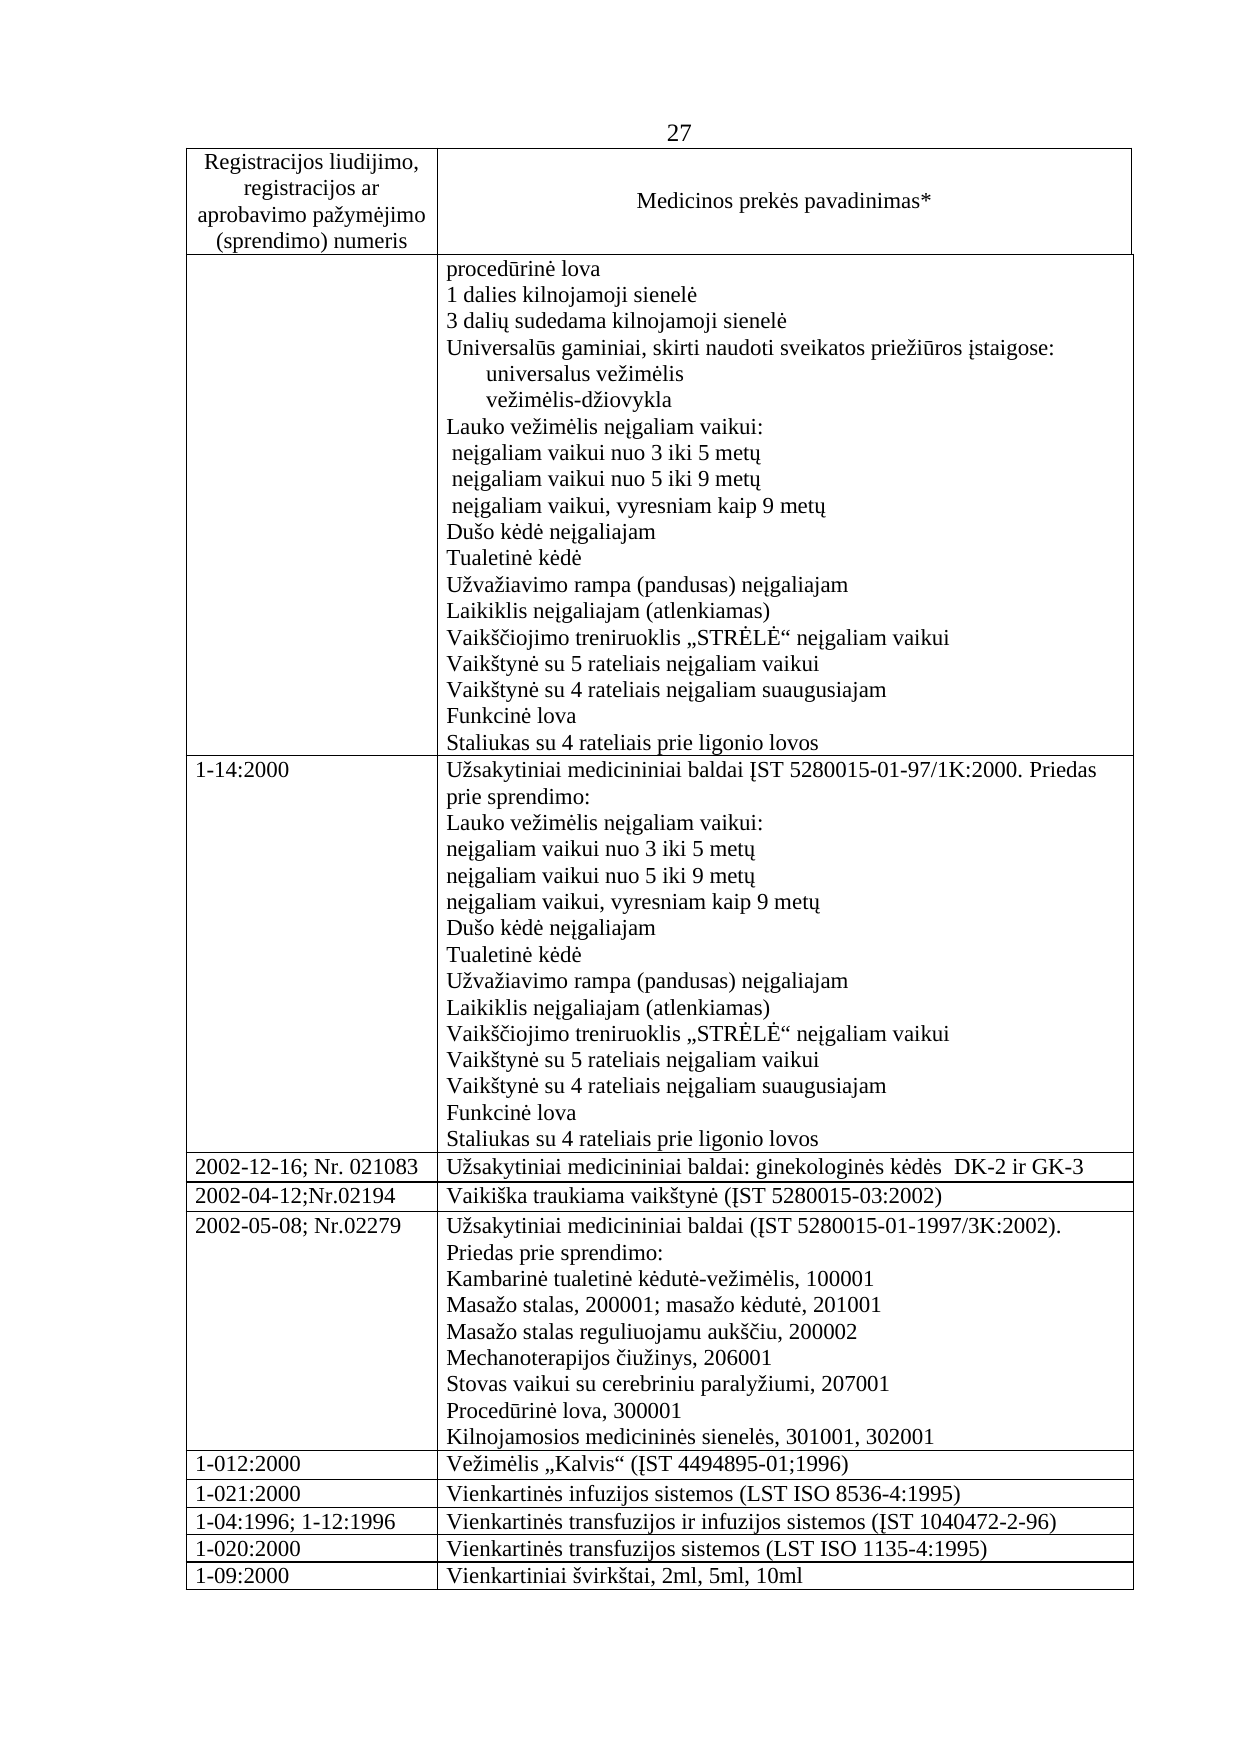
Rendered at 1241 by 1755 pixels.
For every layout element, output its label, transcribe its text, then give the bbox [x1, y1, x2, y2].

table_cell Vienkartiniai švirkštai, 2ml, 5ml, 10ml [438, 1563, 1133, 1589]
table_cell [177, 1181, 186, 1211]
table_cell 1-021:2000 [187, 1480, 437, 1507]
table_cell [177, 1534, 186, 1561]
table_cell [177, 1152, 186, 1181]
table_cell 1-012:2000 [187, 1451, 437, 1479]
table_cell Vienkartinės transfuzijos ir infuzijos sistemos (ĮST 1040472-2-96) [438, 1508, 1133, 1534]
table_cell Vaikiška traukiama vaikštynė (ĮST 5280015-03:2002) [438, 1183, 1133, 1211]
table_cell Užsakytiniai medicininiai baldai (ĮST 5280015-01-1997/3K:2002). Priedas prie sprendimo: Kambarinė tualetinė kėdutė-vežimėlis, 100001 Masažo stalas, 200001; masažo kėdutė, 201001 Masažo stalas reguliuojamu aukščiu, 200002 Mechanoterapijos čiužinys, 206001 Stovas vaikui su cerebriniu paralyžiumi, 207001 Procedūrinė lova, 300001 Kilnojamosios medicininės sienelės, 301001, 302001 [438, 1212, 1133, 1449]
table_header Registracijos liudijimo, registracijos ar aprobavimo pažymėjimo (sprendimo) numeris [187, 149, 437, 253]
table_cell [177, 1211, 186, 1449]
table_cell 2002-04-12;Nr.02194 [187, 1183, 437, 1211]
table_cell 1-020:2000 [187, 1535, 437, 1561]
table_cell 1-04:1996; 1-12:1996 [187, 1508, 437, 1534]
table_cell Užsakytiniai medicininiai baldai: ginekologinės kėdės DK-2 ir GK-3 [438, 1153, 1133, 1181]
table_cell [177, 1561, 186, 1589]
table_cell Vežimėlis „Kalvis“ (ĮST 4494895-01;1996) [438, 1451, 1133, 1479]
table_cell procedūrinė lova 1 dalies kilnojamoji sienelė 3 dalių sudedama kilnojamoji sienelė Universalūs gaminiai, skirti naudoti sveikatos priežiūros įstaigose: universalus vežimėlis vežimėlis-džiovykla Lauko vežimėlis neįgaliam vaikui: neįgaliam vaikui nuo 3 iki 5 metų neįgaliam vaikui nuo 5 iki 9 metų neįgaliam vaikui, vyresniam kaip 9 metų Dušo kėdė neįgaliajam Tualetinė kėdė Užvažiavimo rampa (pandusas) neįgaliajam Laikiklis neįgaliajam (atlenkiamas) Vaikščiojimo treniruoklis „STRĖLĖ“ neįgaliam vaikui Vaikštynė su 5 rateliais neįgaliam vaikui Vaikštynė su 4 rateliais neįgaliam suaugusiajam Funkcinė lova Staliukas su 4 rateliais prie ligonio lovos [438, 255, 1133, 755]
table_cell Vienkartinės infuzijos sistemos (LST ISO 8536-4:1995) [438, 1480, 1133, 1507]
table_header Medicinos prekės pavadinimas* [438, 149, 1131, 253]
table_cell [177, 1507, 186, 1534]
table_cell [177, 1450, 186, 1479]
table_cell [177, 1479, 186, 1507]
table_cell 2002-05-08; Nr.02279 [187, 1212, 437, 1449]
table_cell 2002-12-16; Nr. 021083 [187, 1153, 437, 1181]
table_cell Užsakytiniai medicininiai baldai ĮST 5280015-01-97/1K:2000. Priedas prie sprendimo: Lauko vežimėlis neįgaliam vaikui: neįgaliam vaikui nuo 3 iki 5 metų neįgaliam vaikui nuo 5 iki 9 metų neįgaliam vaikui, vyresniam kaip 9 metų Dušo kėdė neįgaliajam Tualetinė kėdė Užvažiavimo rampa (pandusas) neįgaliajam Laikiklis neįgaliajam (atlenkiamas) Vaikščiojimo treniruoklis „STRĖLĖ“ neįgaliam vaikui Vaikštynė su 5 rateliais neįgaliam vaikui Vaikštynė su 4 rateliais neįgaliam suaugusiajam Funkcinė lova Staliukas su 4 rateliais prie ligonio lovos [438, 756, 1133, 1152]
table_header [177, 148, 186, 253]
table_cell [177, 755, 186, 1152]
table_cell [187, 255, 437, 755]
table_cell Vienkartinės transfuzijos sistemos (LST ISO 1135-4:1995) [438, 1535, 1133, 1561]
table_cell 1-09:2000 [187, 1563, 437, 1589]
table_cell [177, 254, 186, 755]
table_cell 1-14:2000 [187, 756, 437, 1152]
